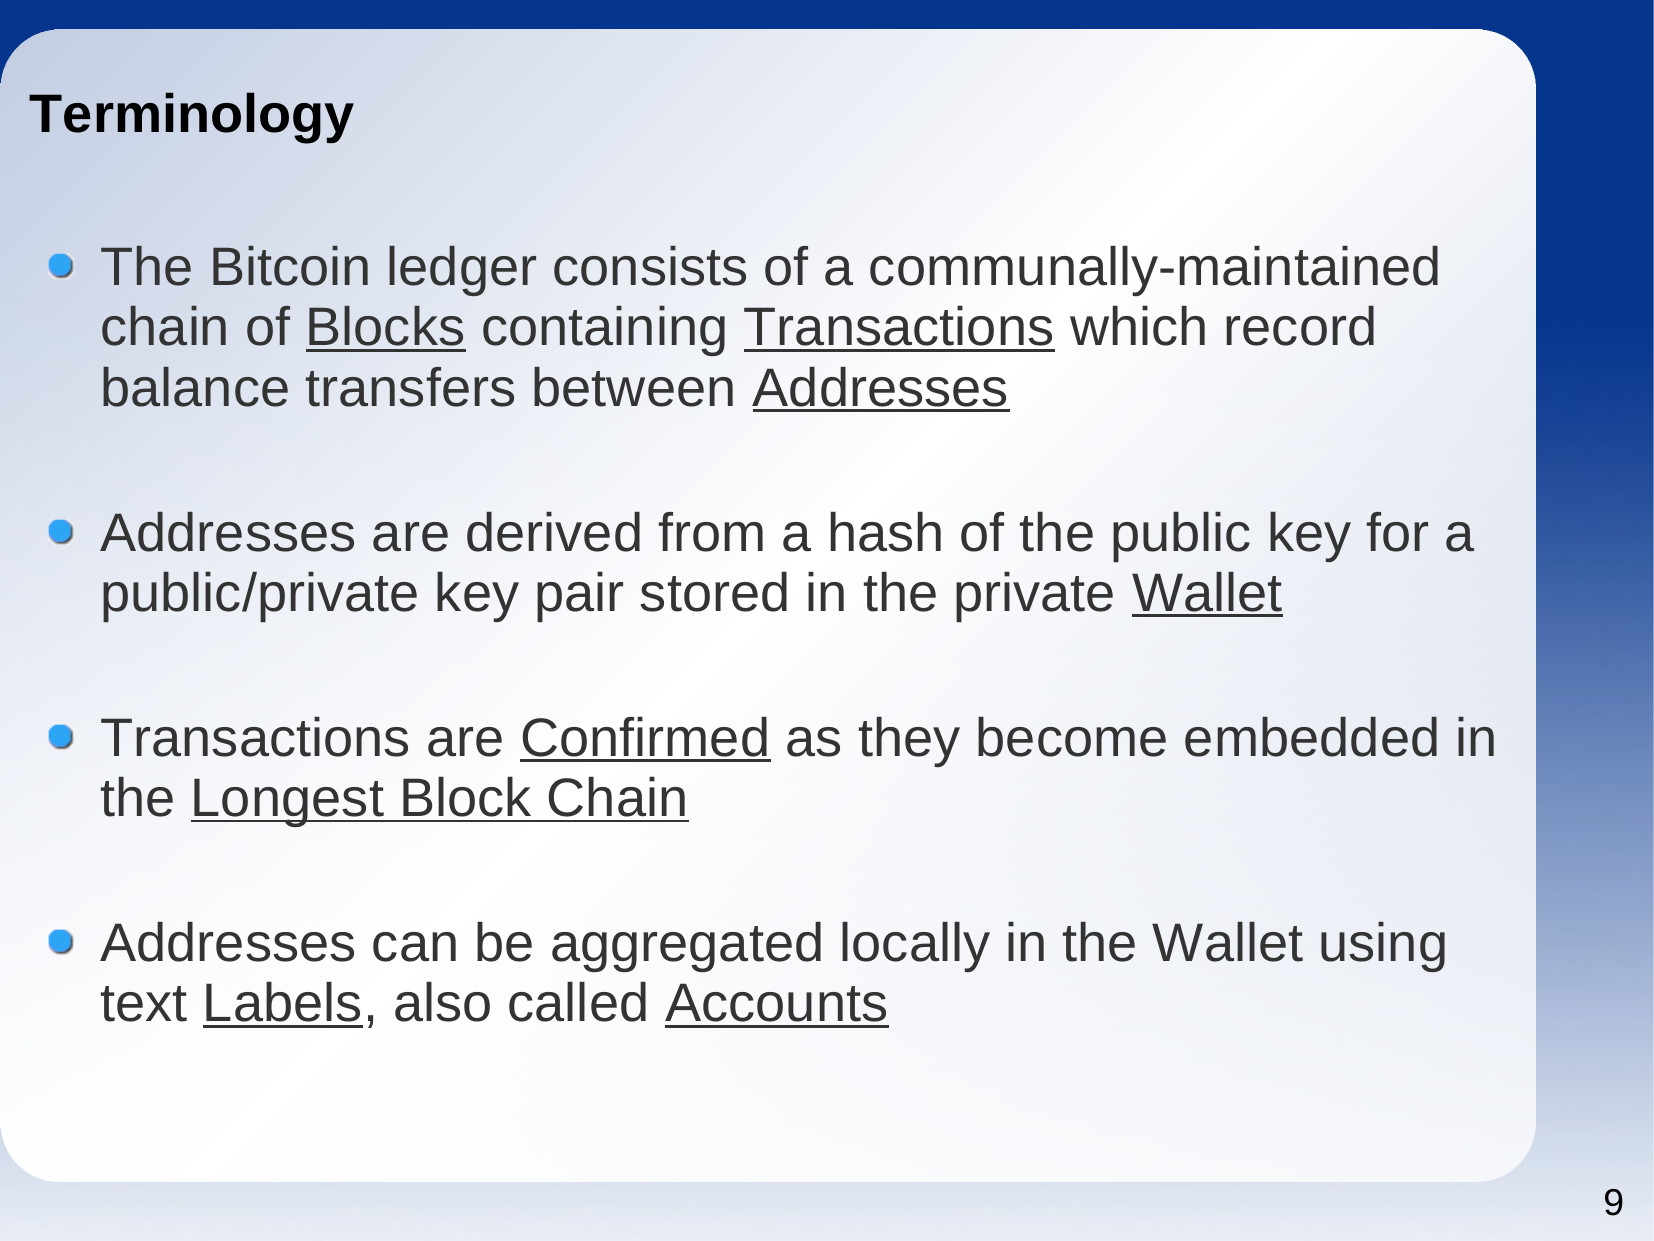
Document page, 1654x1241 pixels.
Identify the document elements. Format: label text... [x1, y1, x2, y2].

title Terminology [29, 49, 1506, 178]
picture [0, 0, 1654, 1241]
list The Bitcoin ledger consists of a communally-maintained chain of Blocks containing Transactions which record balance transfers between Addresses Addresses are derived from a hash of the public key for a public/private key pair stored in the private Wallet Transactions are Confirmed as they become embedded in the Longest Block Chain Addresses can be aggregated locally in the Wallet using text Labels, also called Accounts [29, 236, 1506, 1152]
